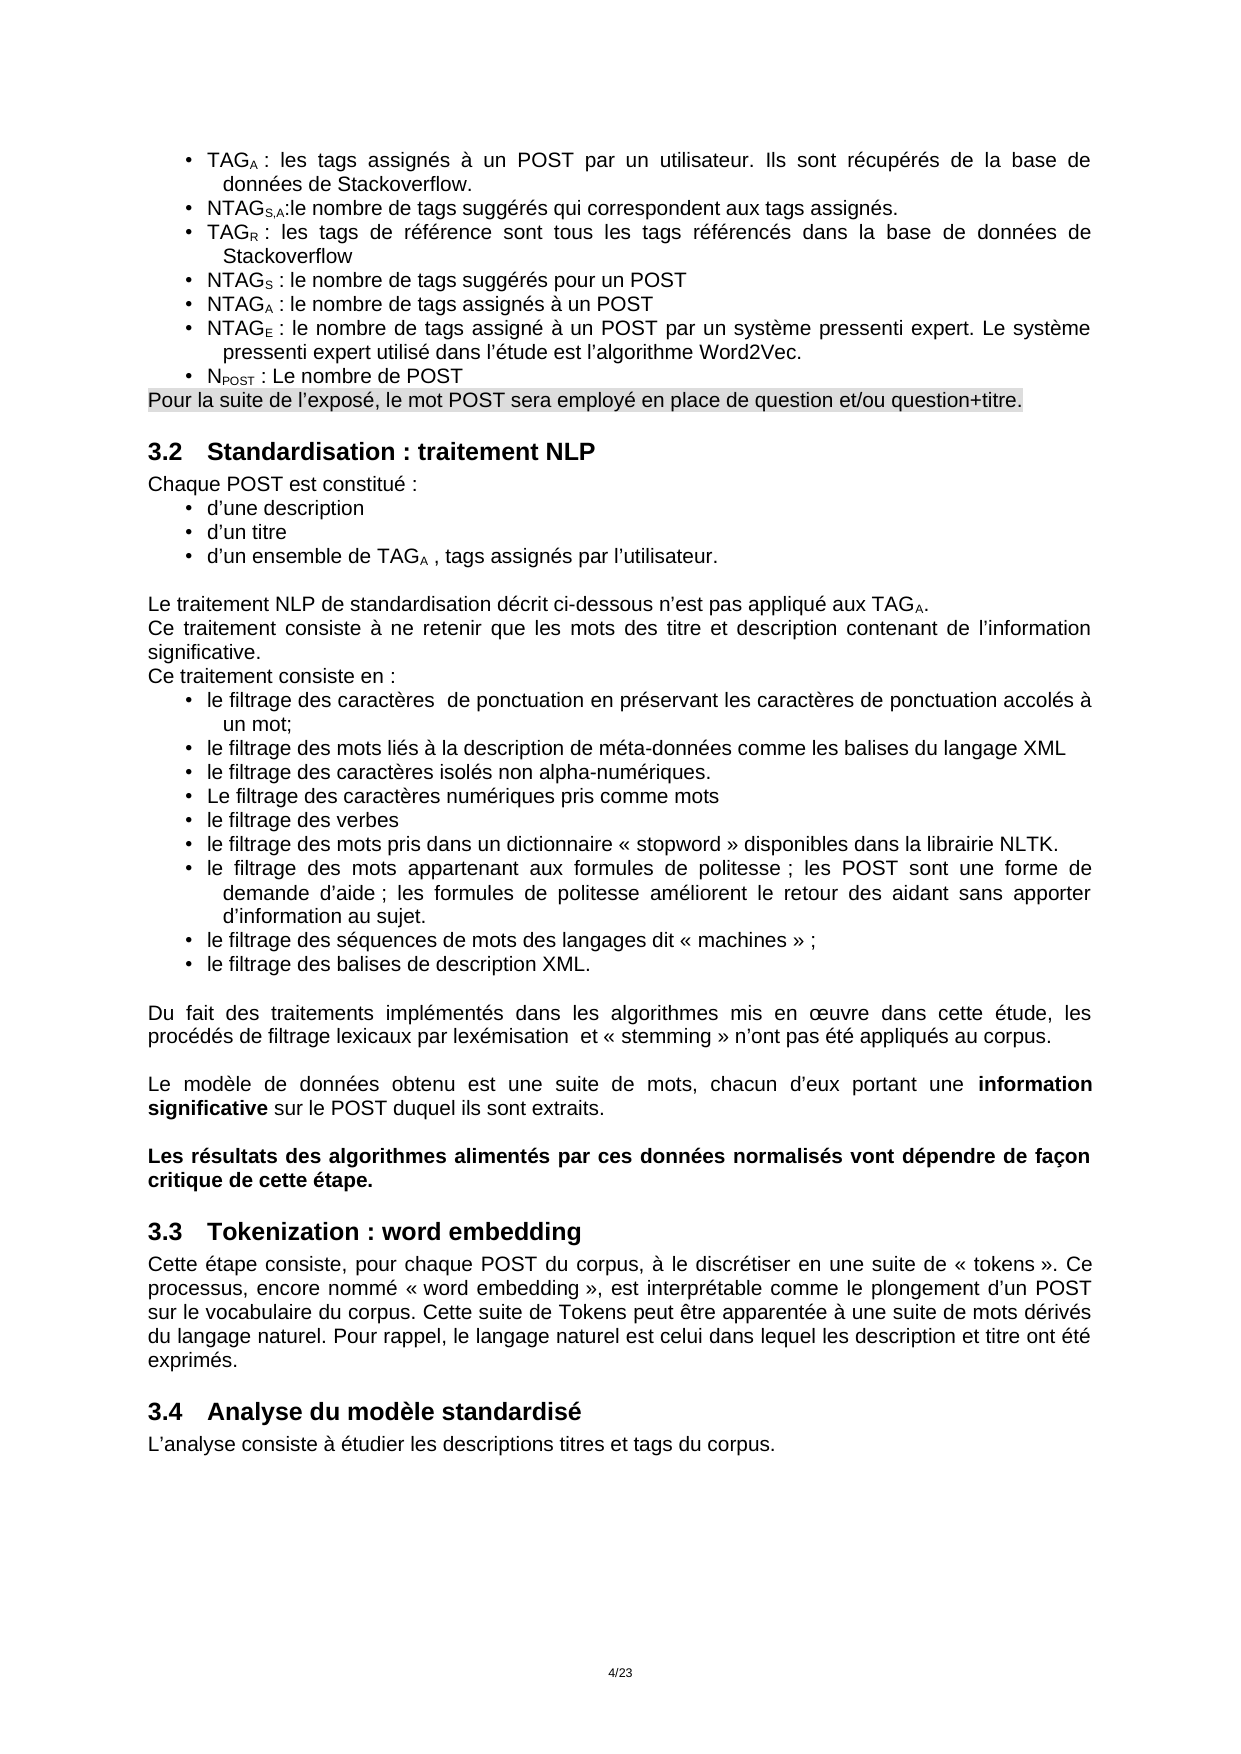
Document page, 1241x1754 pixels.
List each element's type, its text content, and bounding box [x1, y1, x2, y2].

text Chaque POST est constitué : [148, 472, 1092, 496]
list le filtrage des caractères isolés non alpha-numériques. [185, 760, 1092, 784]
text Le modèle de données obtenu est une suite de mots, chacun d’eux portant une information significative sur le POST duquel ils sont extraits. [148, 1072, 1092, 1120]
text Les résultats des algorithmes alimentés par ces données normalisés vont dépendre de façon critique de cette étape. [148, 1144, 1092, 1192]
list le filtrage des mots pris dans un dictionnaire « stopword » disponibles dans la librairie NLTK. [185, 832, 1092, 856]
list le filtrage des mots liés à la description de méta-données comme les balises du langage XML [185, 736, 1092, 760]
list le filtrage des verbes [185, 808, 1092, 832]
list le filtrage des séquences de mots des langages dit « machines » ; [185, 928, 1092, 952]
text Pour la suite de l’exposé, le mot POST sera employé en place de question et/ou question+titre. [148, 388, 1092, 412]
list le filtrage des caractères de ponctuation en préservant les caractères de ponctuation accolés à un mot; [185, 688, 1092, 736]
list NPOST : Le nombre de POST [185, 364, 1092, 388]
list d’un titre [185, 520, 1092, 544]
list TAGR : les tags de référence sont tous les tags référencés dans la base de données de Stackoverflow [185, 220, 1092, 268]
list TAGA : les tags assignés à un POST par un utilisateur. Ils sont récupérés de la base de données de Stackoverflow. [185, 148, 1092, 196]
subtitle Standardisation : traitement NLP [148, 437, 1092, 466]
list le filtrage des balises de description XML. [185, 952, 1092, 976]
text Le traitement NLP de standardisation décrit ci-dessous n’est pas appliqué aux TAGA. [148, 592, 1092, 616]
text Du fait des traitements implémentés dans les algorithmes mis en œuvre dans cette étude, les procédés de filtrage lexicaux par lexémisation et « stemming » n’ont pas été appliqués au corpus. [148, 1000, 1092, 1048]
text Ce traitement consiste en : [148, 664, 1092, 688]
list NTAGE : le nombre de tags assigné à un POST par un système pressenti expert. Le système pressenti expert utilisé dans l’étude est l’algorithme Word2Vec. [185, 316, 1092, 364]
list d’un ensemble de TAGA , tags assignés par l’utilisateur. [185, 544, 1092, 568]
list d’une description [185, 496, 1092, 520]
list NTAGS : le nombre de tags suggérés pour un POST [185, 268, 1092, 292]
list NTAGA : le nombre de tags assignés à un POST [185, 292, 1092, 316]
text L’analyse consiste à étudier les descriptions titres et tags du corpus. [148, 1432, 1092, 1456]
subtitle Analyse du modèle standardisé [148, 1397, 1092, 1426]
text Cette étape consiste, pour chaque POST du corpus, à le discrétiser en une suite de « tokens ». Ce processus, encore nommé « word embedding », est interprétable comme le plongement d’un POST sur le vocabulaire du corpus. Cette suite de Tokens peut être apparentée à une suite de mots dérivés du langage naturel. Pour rappel, le langage naturel est celui dans lequel les description et titre ont été exprimés. [148, 1252, 1092, 1372]
subtitle Tokenization : word embedding [148, 1217, 1092, 1246]
text Ce traitement consiste à ne retenir que les mots des titre et description contenant de l’information significative. [148, 616, 1092, 664]
list NTAGS,A:le nombre de tags suggérés qui correspondent aux tags assignés. [185, 196, 1092, 220]
list Le filtrage des caractères numériques pris comme mots [185, 784, 1092, 808]
list le filtrage des mots appartenant aux formules de politesse ; les POST sont une forme de demande d’aide ; les formules de politesse améliorent le retour des aidant sans apporter d’information au sujet. [185, 856, 1092, 928]
